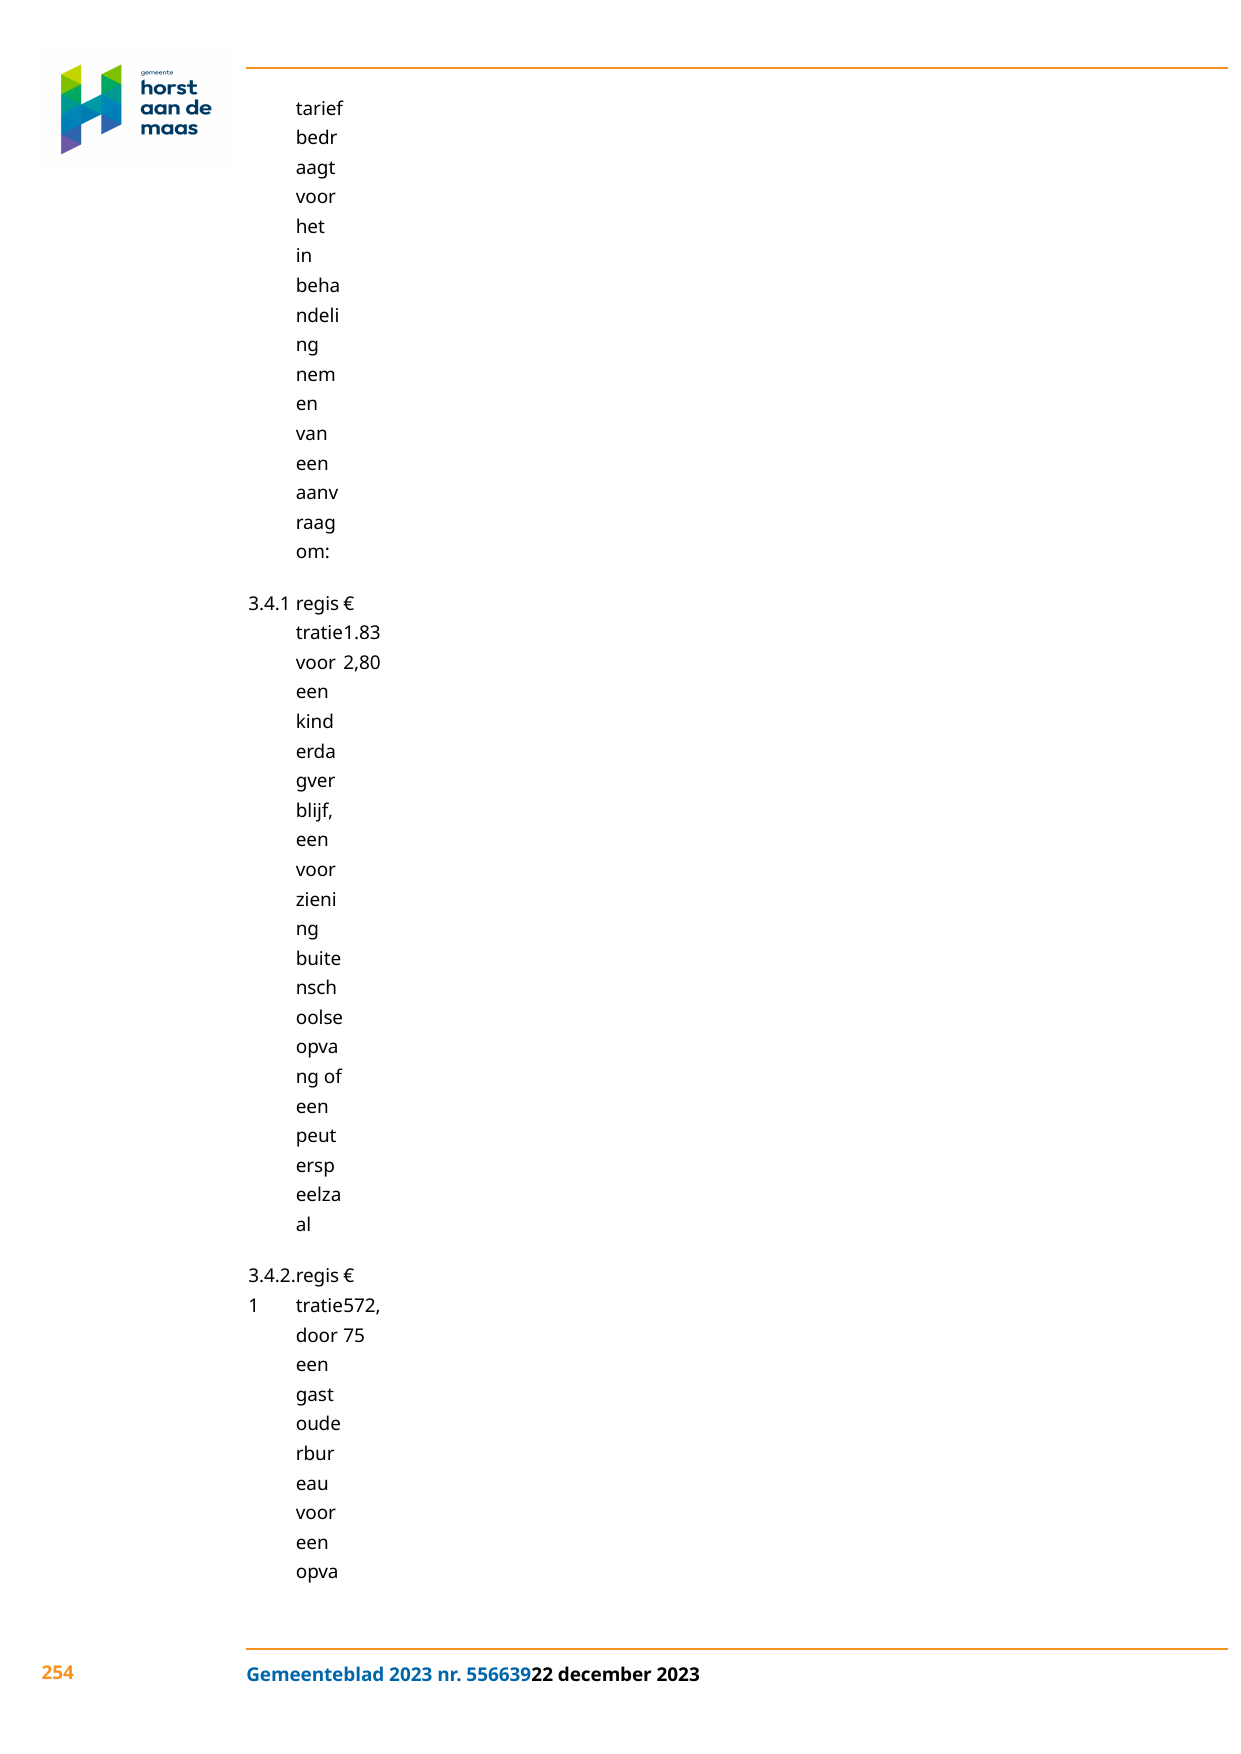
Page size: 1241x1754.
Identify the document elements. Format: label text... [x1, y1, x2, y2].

table_cell € 1.832,80 [343, 590, 391, 1237]
table_cell € 572,75 [343, 1263, 391, 1584]
table_cell 3.4.1 [248, 590, 296, 1237]
table_cell registratie voor een kinderdagverblijf, een voorziening buitenschoolse opvang of een peuterspeelzaal [296, 590, 343, 1237]
table_cell [248, 95, 296, 564]
table_cell tarief bedraagt voor het in behandeling nemen van een aanvraag om: [296, 95, 343, 564]
table_cell [343, 95, 391, 564]
table_cell [248, 564, 296, 590]
table_cell [296, 1237, 343, 1263]
table_cell registratie door een gastouderbureau voor een opva [296, 1263, 343, 1584]
table_cell [248, 1237, 296, 1263]
table_cell 3.4.2.1 [248, 1263, 296, 1584]
table_cell [296, 564, 343, 590]
table_cell [343, 564, 391, 590]
picture [41, 47, 231, 172]
table_cell [343, 1237, 391, 1263]
